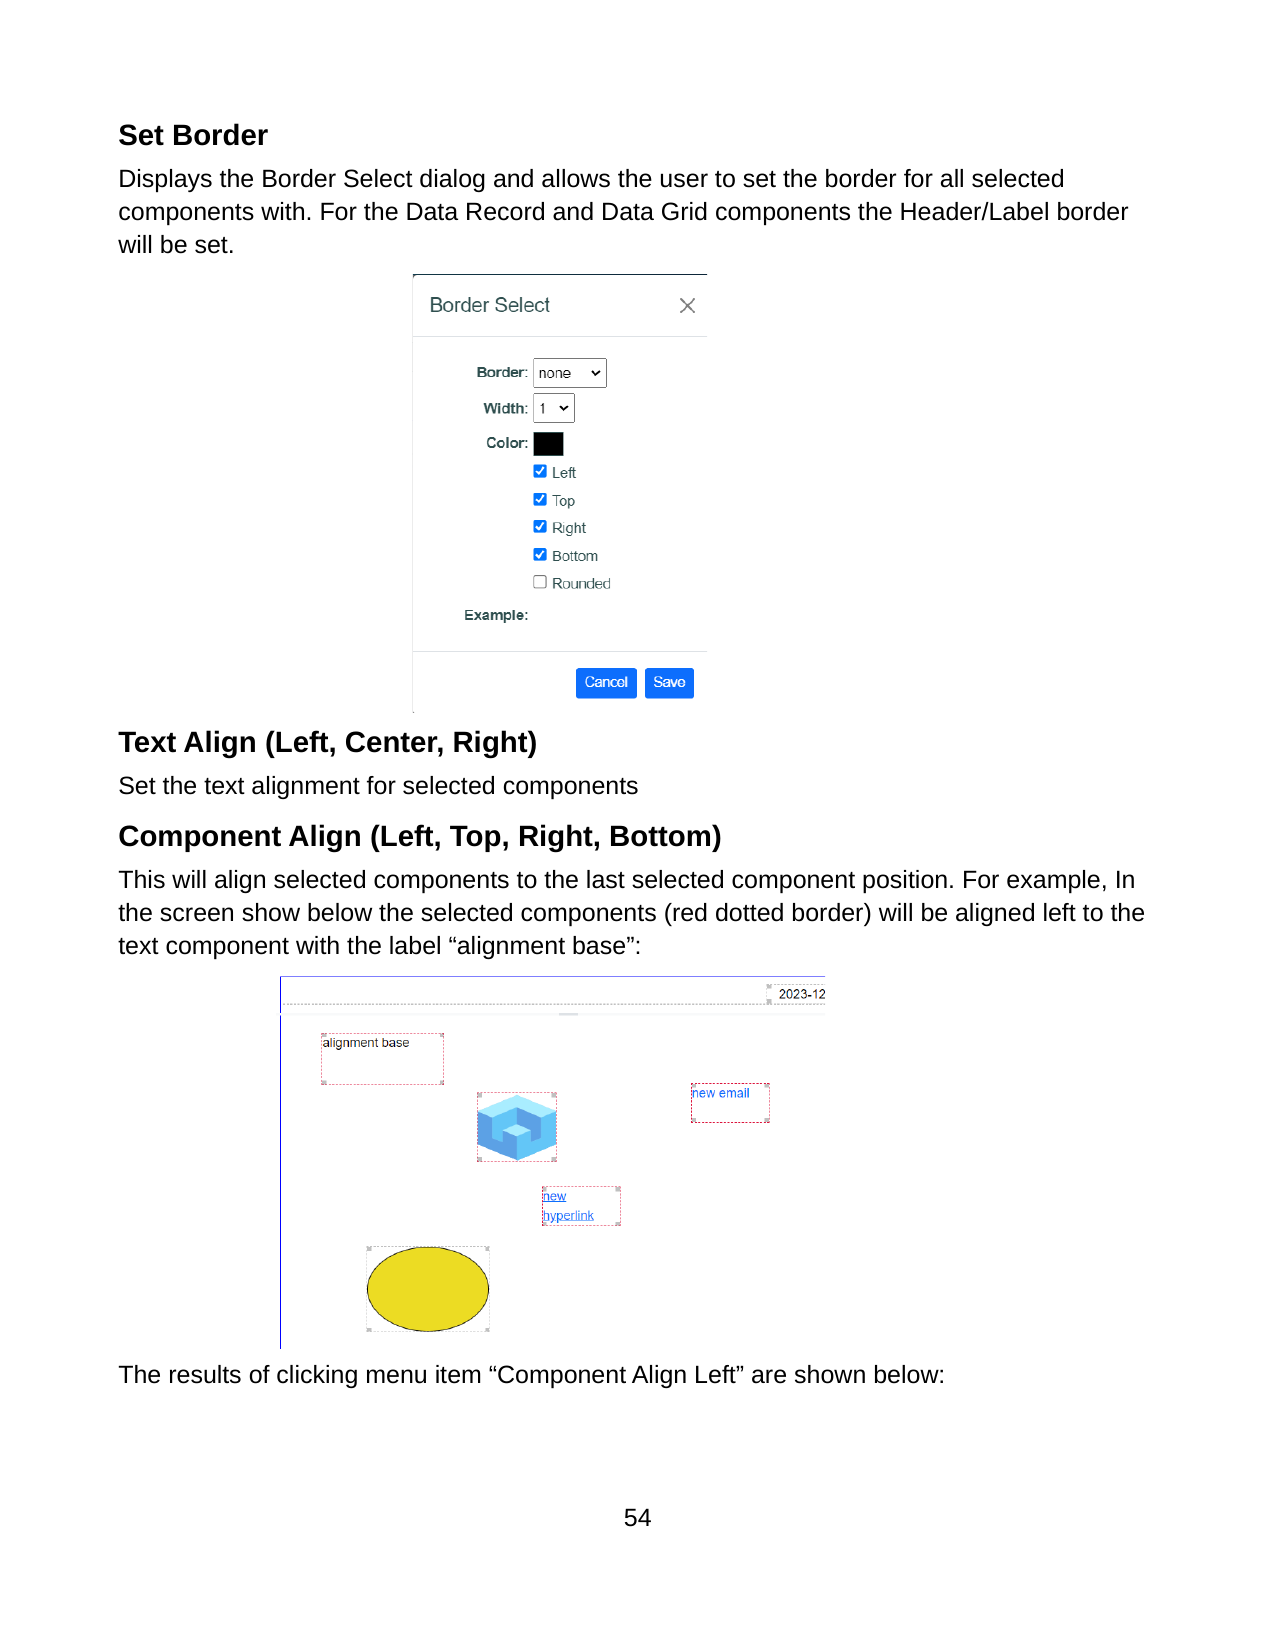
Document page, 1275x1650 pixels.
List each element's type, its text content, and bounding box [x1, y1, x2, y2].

picture [276, 969, 826, 1349]
text Set the text alignment for selected components [118, 771, 1157, 800]
text Displays the Border Select dialog and allows the user to set the border for all selected components with. For the Data Record and Data Grid components the Header/Label border will be set. [118, 164, 1157, 259]
subtitle Text Align (Left, Center, Right) [118, 725, 1157, 758]
text This will align selected components to the last selected component position. For example, In the screen show below the selected components (red dotted border) will be aligned left to the text component with the label “alignment base”: [118, 865, 1157, 959]
subtitle Component Align (Left, Top, Right, Bottom) [118, 818, 1157, 852]
picture [412, 274, 708, 713]
subtitle Set Border [118, 118, 1157, 152]
text The results of clicking menu item “Component Align Left” are shown below: [118, 1360, 1157, 1389]
